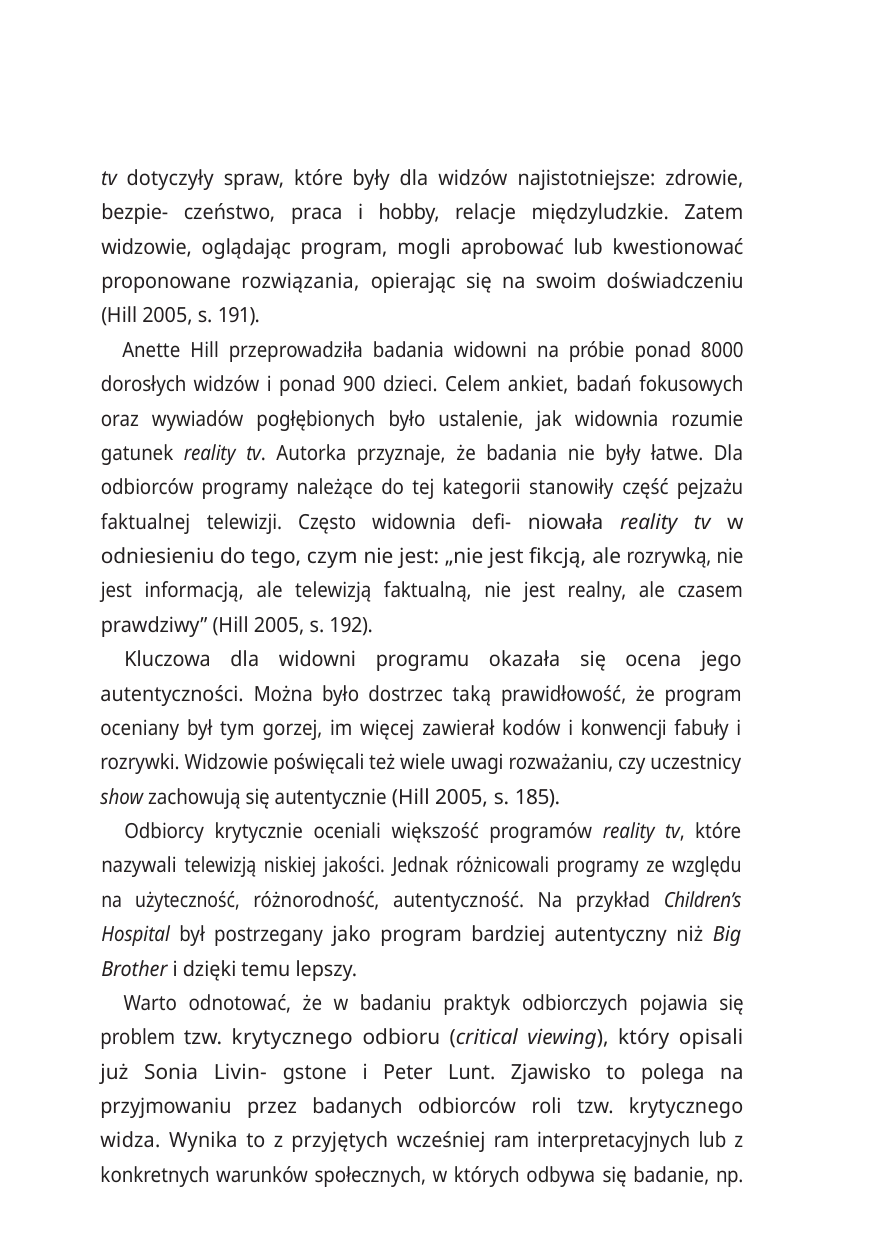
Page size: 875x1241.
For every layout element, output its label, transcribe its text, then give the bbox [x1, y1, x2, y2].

text Warto odnotować, że w badaniu praktyk odbiorczych pojawia się problem tzw. krytycznego odbioru (critical viewing), który opisali już Sonia Livin- gstone i Peter Lunt. Zjawisko to polega na przyjmowaniu przez badanych odbiorców roli tzw. krytycznego widza. Wynika to z przyjętych wcześniej ram interpretacyjnych lub z konkretnych warunków społecznych, w których odbywa się badanie, np. [100, 988, 743, 1188]
text Kluczowa dla widowni programu okazała się ocena jego autentyczności. Można było dostrzec taką prawidłowość, że program oceniany był tym gorzej, im więcej zawierał kodów i konwencji fabuły i rozrywki. Widzowie poświęcali też wiele uwagi rozważaniu, czy uczestnicy show zachowują się autentycznie (Hill 2005, s. 185). [100, 644, 742, 810]
text tv dotyczyły spraw, które były dla widzów najistotniejsze: zdrowie, bezpie- czeństwo, praca i hobby, relacje międzyludzkie. Zatem widzowie, oglądając program, mogli aprobować lub kwestionować proponowane rozwiązania, opierając się na swoim doświadczeniu (Hill 2005, s. 191). [101, 163, 743, 329]
text Odbiorcy krytycznie oceniali większość programów reality tv, które nazywali telewizją niskiej jakości. Jednak różnicowali programy ze względu na użyteczność, różnorodność, autentyczność. Na przykład Children’s Hospital był postrzegany jako program bardziej autentyczny niż Big Brother i dzięki temu lepszy. [101, 816, 742, 982]
text Anette Hill przeprowadziła badania widowni na próbie ponad 8000 dorosłych widzów i ponad 900 dzieci. Celem ankiet, badań fokusowych oraz wywiadów pogłębionych było ustalenie, jak widownia rozumie gatunek reality tv. Autorka przyznaje, że badania nie były łatwe. Dla odbiorców programy należące do tej kategorii stanowiły część pejzażu faktualnej telewizji. Często widownia defi- niowała reality tv w odniesieniu do tego, czym nie jest: „nie jest fikcją, ale rozrywką, nie jest informacją, ale telewizją faktualną, nie jest realny, ale czasem prawdziwy” (Hill 2005, s. 192). [101, 335, 743, 638]
